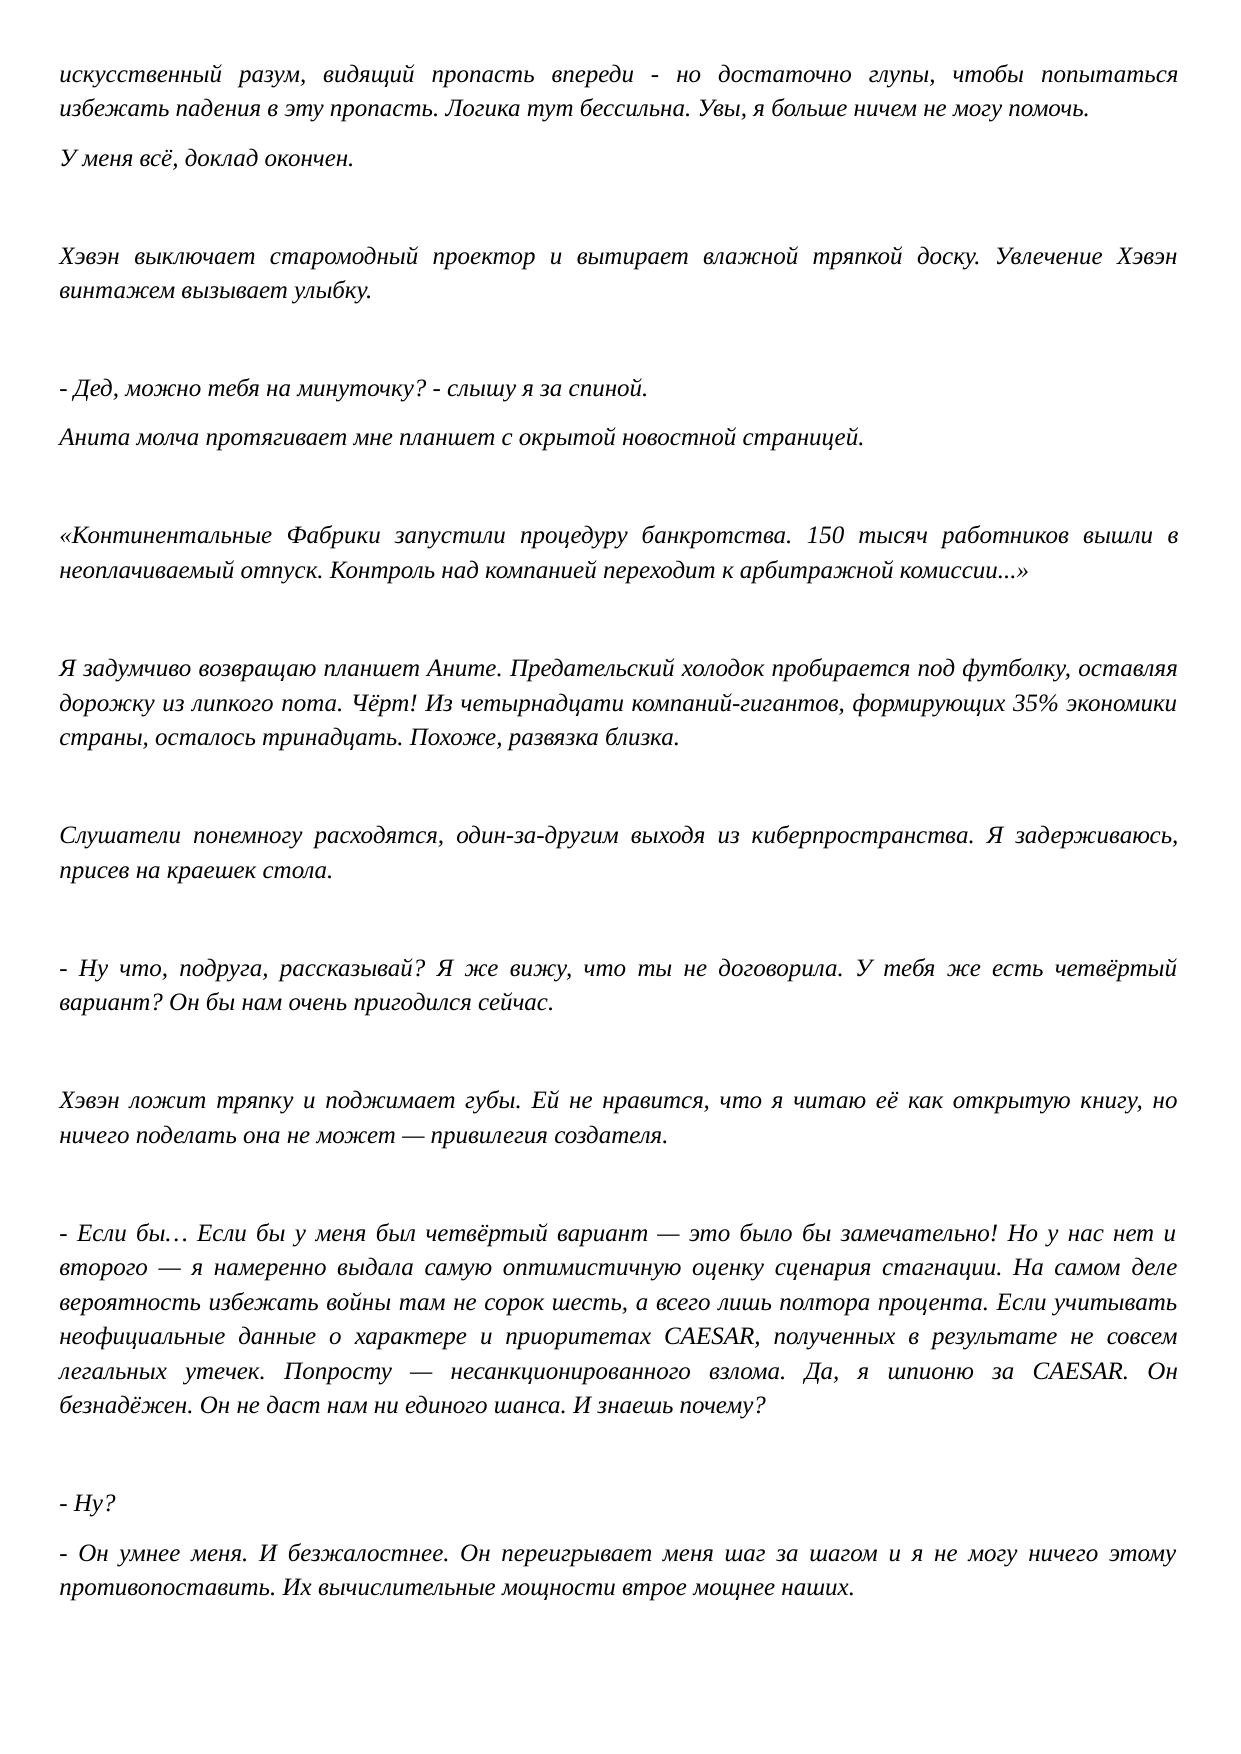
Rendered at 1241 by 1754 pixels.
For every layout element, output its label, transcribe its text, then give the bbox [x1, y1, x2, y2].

text - Он умнее меня. И безжалостнее. Он переигрывает меня шаг за шагом и я не могу ничего этому противопоставить. Их вычислительные мощности втрое мощнее наших. [59, 1538, 1181, 1601]
text Хэвэн ложит тряпку и поджимает губы. Ей не нравится, что я читаю её как открытую книгу, но ничего поделать она не может — привилегия создателя. [59, 1085, 1181, 1149]
text искусственный разум, видящий пропасть впереди - но достаточно глупы, чтобы попытаться избежать падения в эту пропасть. Логика тут бессильна. Увы, я больше ничем не могу помочь. [59, 59, 1181, 122]
text У меня всё, доклад окончен. [59, 143, 1181, 171]
text Я задумчиво возвращаю планшет Аните. Предательский холодок пробирается под футболку, оставляя дорожку из липкого пота. Чёрт! Из четырнадцати компаний-гигантов, формирующих 35% экономики страны, осталось тринадцать. Похоже, развязка близка. [59, 653, 1181, 751]
text Хэвэн выключает старомодный проектор и вытирает влажной тряпкой доску. Увлечение Хэвэн винтажем вызывает улыбку. [59, 241, 1181, 304]
text - Ну? [59, 1488, 1181, 1517]
text «Континентальные Фабрики запустили процедуру банкротства. 150 тысяч работников вышли в неоплачиваемый отпуск. Контроль над компанией переходит к арбитражной комиссии...» [59, 521, 1181, 584]
text - Дед, можно тебя на минуточку? - слышу я за спиной. [59, 373, 1181, 402]
text Анита молча протягивает мне планшет с окрытой новостной страницей. [59, 422, 1181, 451]
text - Ну что, подруга, рассказывай? Я же вижу, что ты не договорила. У тебя же есть четвёртый вариант? Он бы нам очень пригодился сейчас. [59, 953, 1181, 1016]
text Слушатели понемногу расходятся, один-за-другим выходя из киберпространства. Я задерживаюсь, присев на краешек стола. [59, 820, 1181, 883]
text - Если бы… Если бы у меня был четвёртый вариант — это было бы замечательно! Но у нас нет и второго — я намеренно выдала самую оптимистичную оценку сценария стагнации. На самом деле вероятность избежать войны там не сорок шесть, а всего лишь полтора процента. Если учитывать неофициальные данные о характере и приоритетах CAESAR, полученных в результате не совсем легальных утечек. Попросту — несанкционированного взлома. Да, я шпионю за CAESAR. Он безнадёжен. Он не даст нам ни единого шанса. И знаешь почему? [59, 1218, 1181, 1419]
